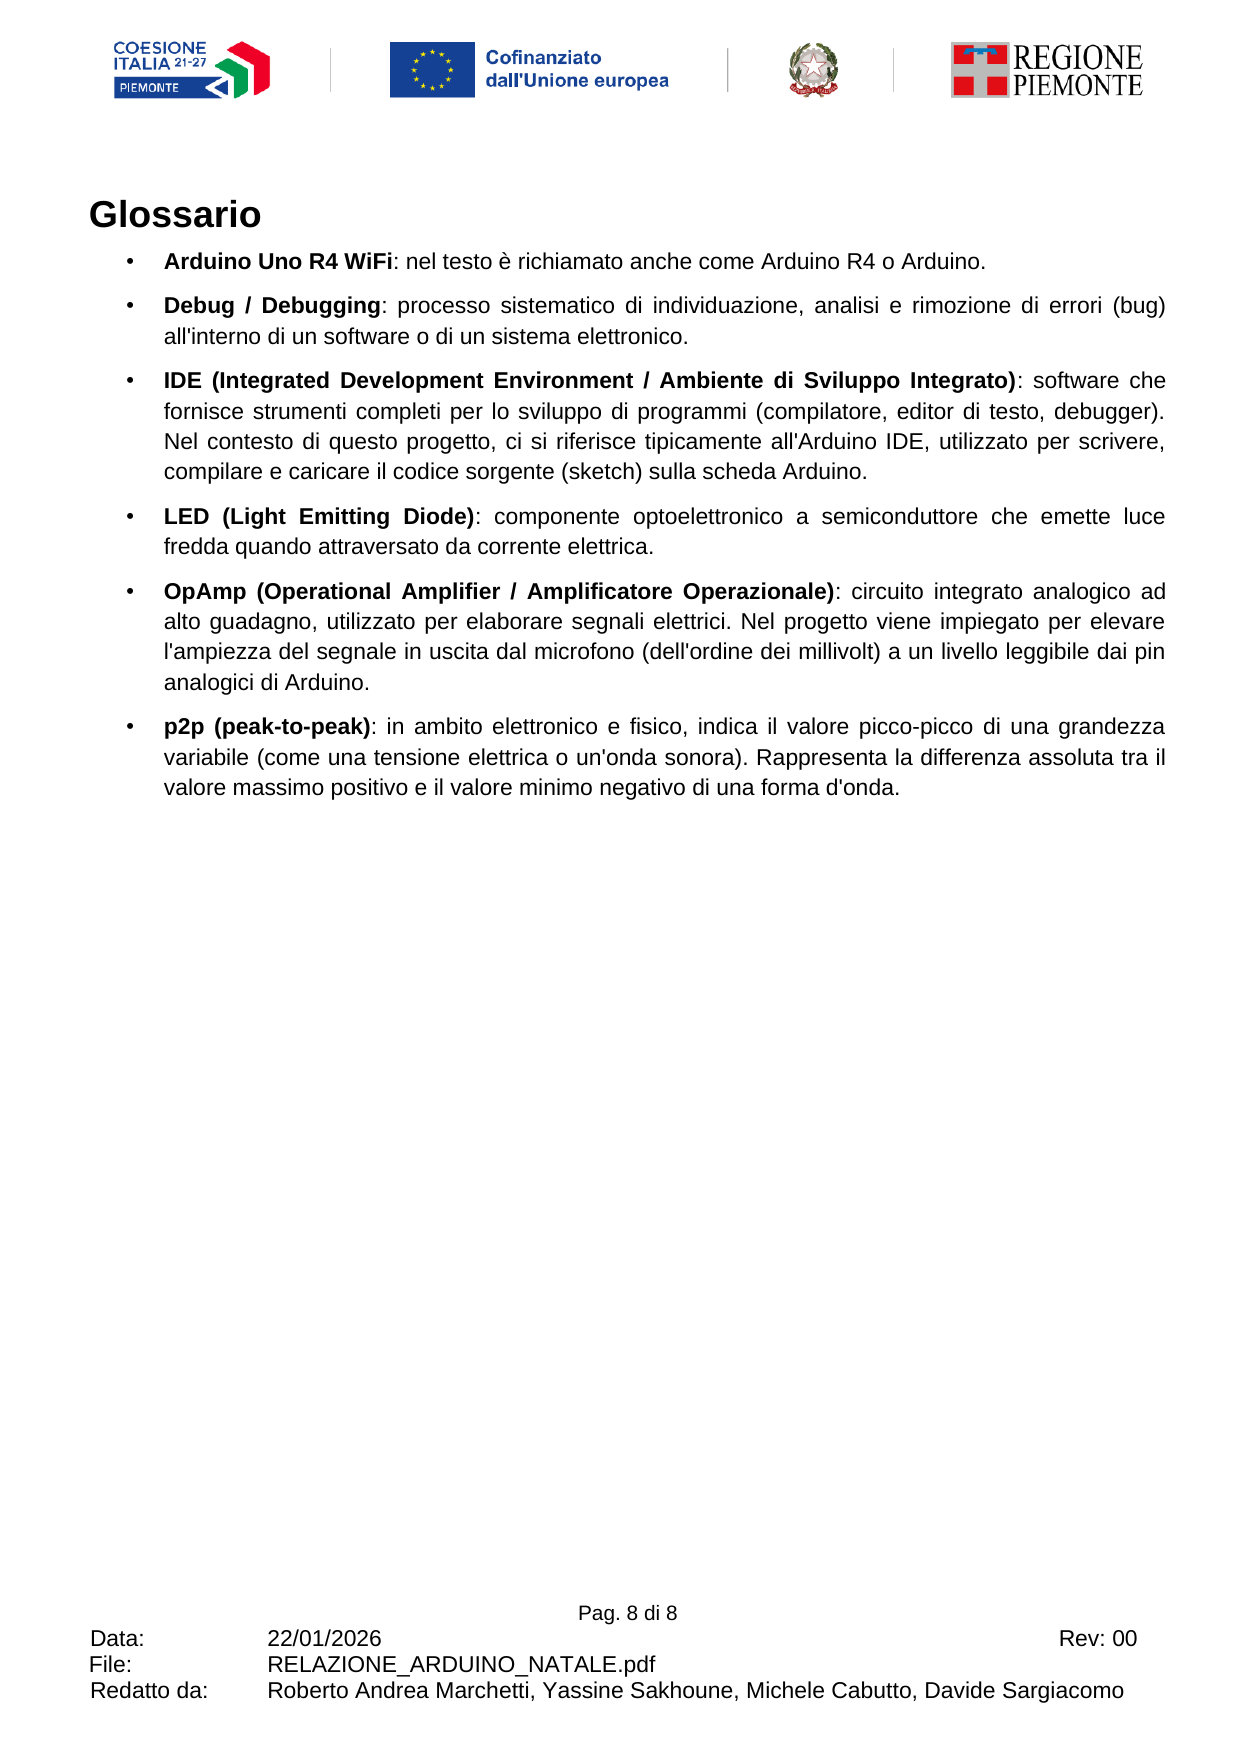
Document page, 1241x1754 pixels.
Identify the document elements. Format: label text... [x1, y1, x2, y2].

list IDE (Integrated Development Environment / Ambiente di Sviluppo Integrato): software che fornisce strumenti completi per lo sviluppo di programmi (compilatore, editor di testo, debugger). Nel contesto di questo progetto, ci si riferisce tipicamente all'Arduino IDE, utilizzato per scrivere, compilare e caricare il codice sorgente (sketch) sulla scheda Arduino. [126, 367, 1167, 484]
list Debug / Debugging: processo sistematico di individuazione, analisi e rimozione di errori (bug) all'interno di un software o di un sistema elettronico. [126, 292, 1167, 349]
list Arduino Uno R4 WiFi: nel testo è richiamato anche come Arduino R4 o Arduino. [126, 248, 1167, 274]
list LED (Light Emitting Diode): componente optoelettronico a semiconduttore che emette luce fredda quando attraversato da corrente elettrica. [126, 503, 1167, 559]
list OpAmp (Operational Amplifier / Amplificatore Operazionale): circuito integrato analogico ad alto guadagno, utilizzato per elaborare segnali elettrici. Nel progetto viene impiegato per elevare l'ampiezza del segnale in uscita dal microfono (dell'ordine dei millivolt) a un livello leggibile dai pin analogici di Arduino. [126, 578, 1167, 695]
picture [108, 29, 1147, 119]
subtitle Glossario [89, 192, 1167, 235]
list p2p (peak-to-peak): in ambito elettronico e fisico, indica il valore picco-picco di una grandezza variabile (come una tensione elettrica o un'onda sonora). Rappresenta la differenza assoluta tra il valore massimo positivo e il valore minimo negativo di una forma d'onda. [126, 713, 1167, 800]
